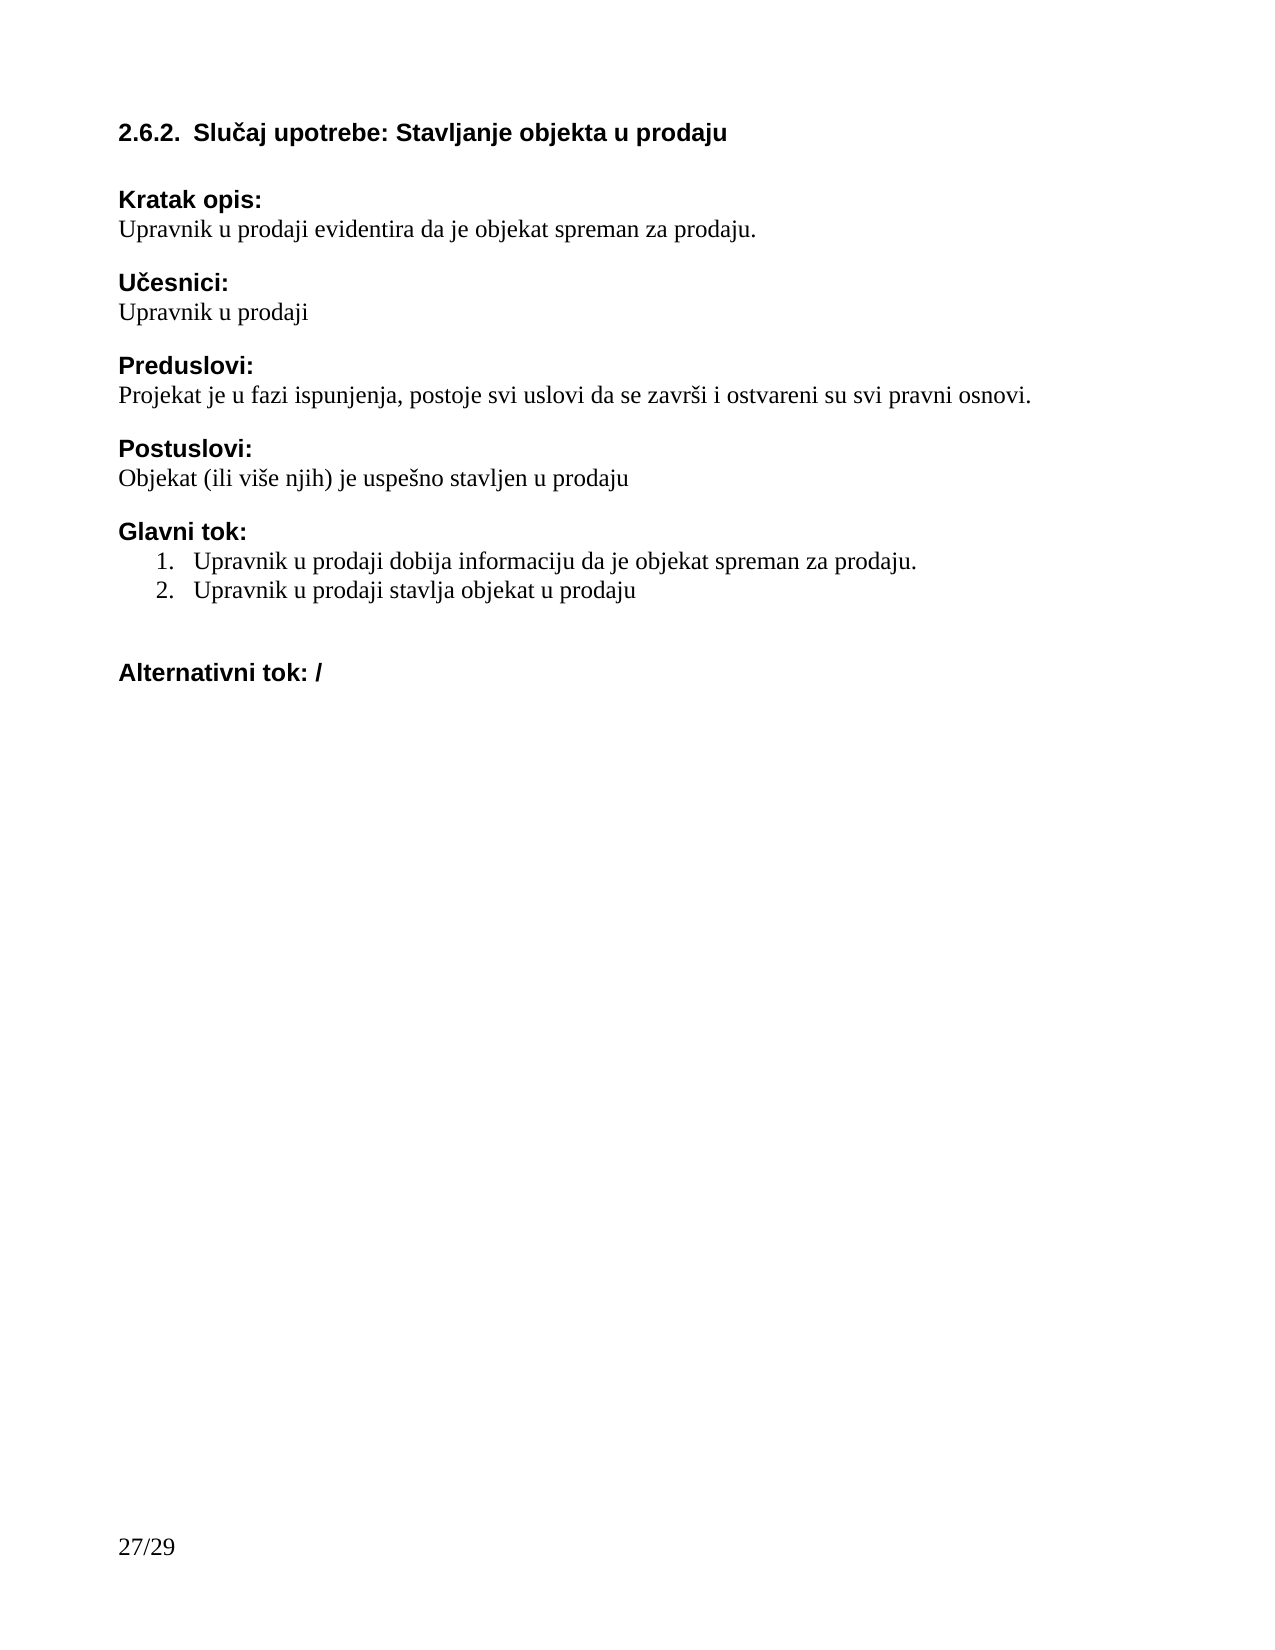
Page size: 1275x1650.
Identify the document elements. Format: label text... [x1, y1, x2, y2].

list Upravnik u prodaji stavlja objekat u prodaju [156, 575, 1157, 603]
subtitle Glavni tok: [118, 517, 1157, 546]
subtitle Slučaj upotrebe: Stavljanje objekta u prodaju [118, 118, 1157, 147]
text Upravnik u prodaji evidentira da je objekat spreman za prodaju. [118, 214, 1157, 243]
text Objekat (ili više njih) je uspešno stavljen u prodaju [118, 463, 1157, 492]
subtitle Postuslovi: [118, 434, 1157, 463]
text Projekat je u fazi ispunjenja, postoje svi uslovi da se završi i ostvareni su svi pravni osnovi. [118, 380, 1157, 409]
list Upravnik u prodaji dobija informaciju da je objekat spreman za prodaju. [156, 546, 1157, 575]
subtitle Učesnici: [118, 268, 1157, 297]
subtitle Preduslovi: [118, 351, 1157, 380]
subtitle Alternativni tok: / [118, 658, 1157, 686]
subtitle Kratak opis: [118, 185, 1157, 214]
text Upravnik u prodaji [118, 297, 1157, 326]
